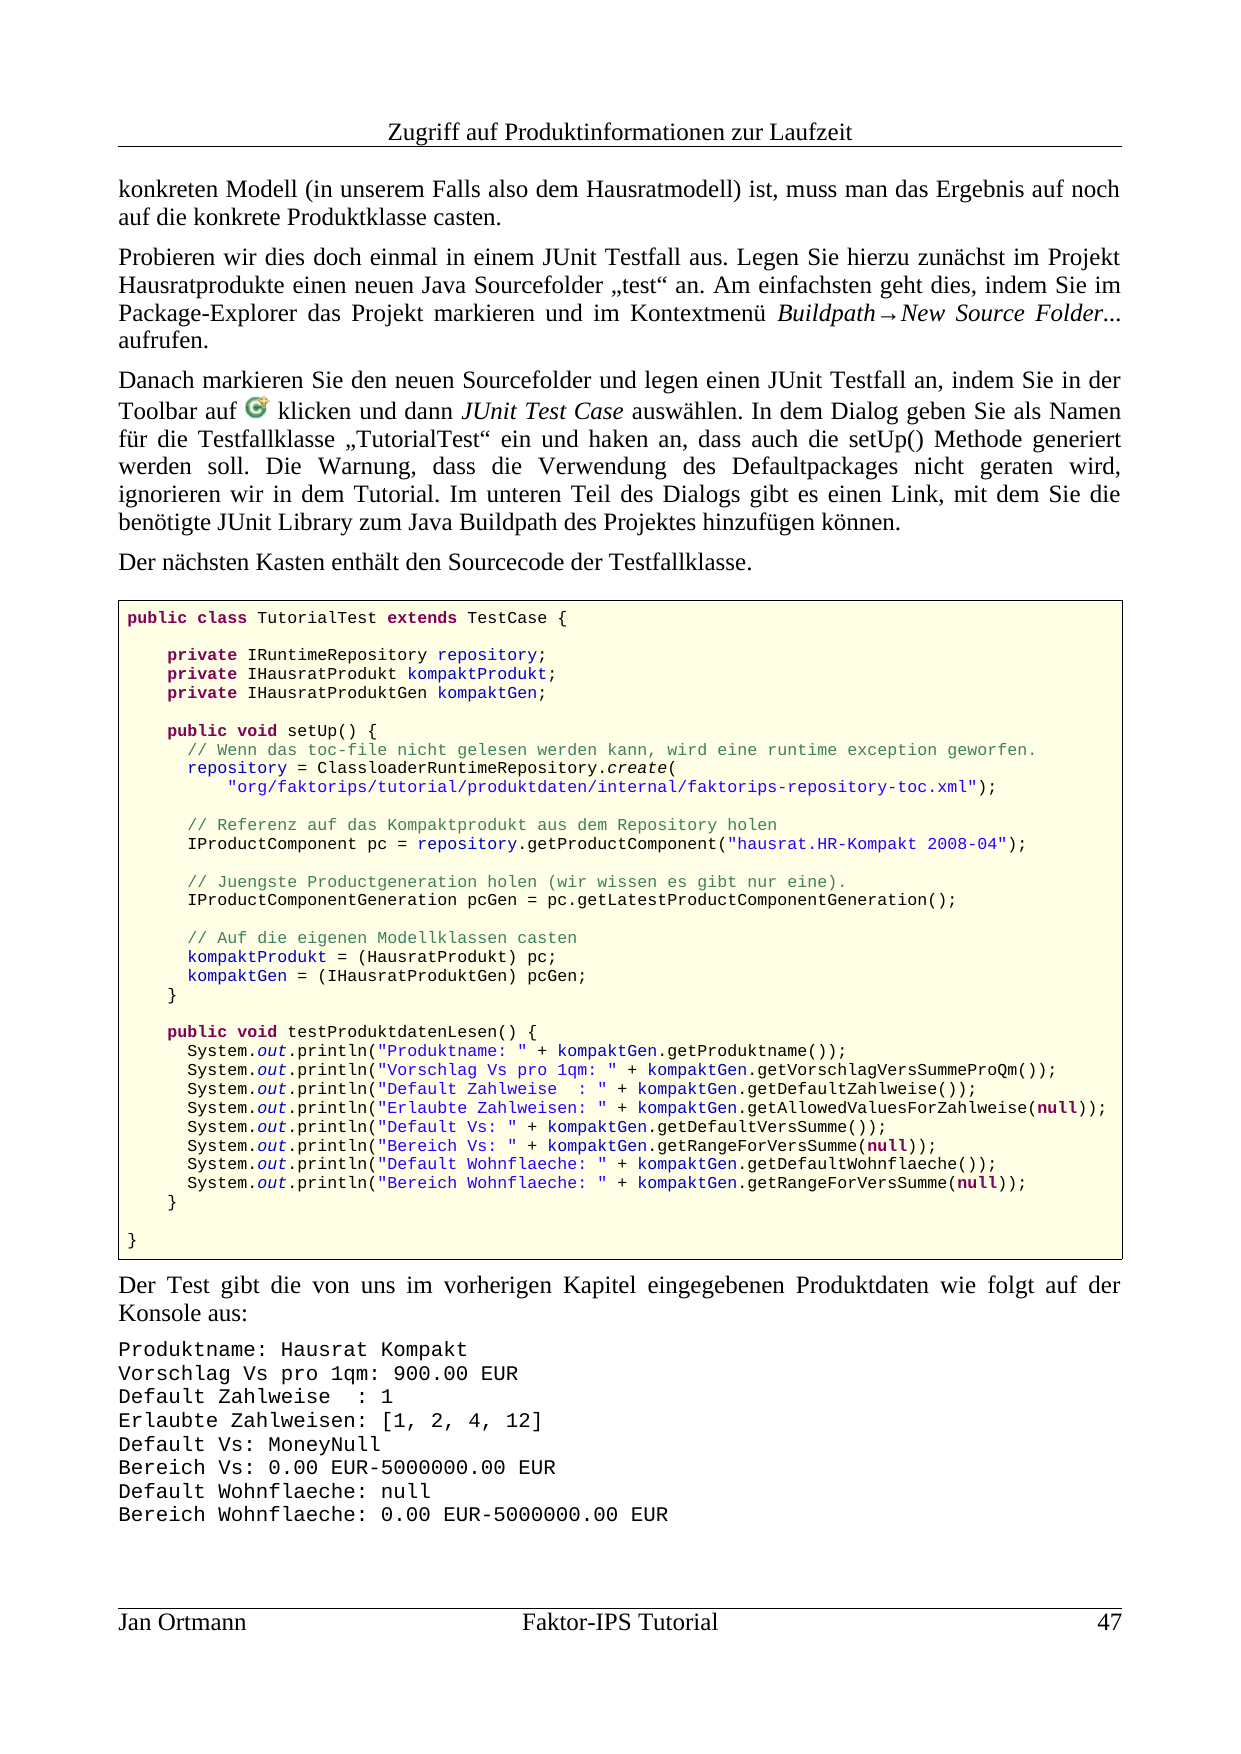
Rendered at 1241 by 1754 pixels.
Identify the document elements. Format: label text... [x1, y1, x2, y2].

text Der nächsten Kasten enthält den Sourcecode der Testfallklasse. [118, 548, 1122, 576]
text Erlaubte Zahlweisen: [1, 2, 4, 12] [118, 1410, 1122, 1433]
text public void setUp() { [127, 722, 1113, 741]
text Default Wohnflaeche: null [118, 1481, 1122, 1504]
text IProductComponentGeneration pcGen = pc.getLatestProductComponentGeneration(); [127, 892, 1113, 911]
text kompaktGen = (IHausratProduktGen) pcGen; [127, 967, 1113, 986]
text // Wenn das toc-file nicht gelesen werden kann, wird eine runtime exception geworfen. [127, 741, 1113, 760]
text Vorschlag Vs pro 1qm: 900.00 EUR [118, 1363, 1122, 1386]
text } [127, 986, 1113, 1005]
text konkreten Modell (in unserem Falls also dem Hausratmodell) ist, muss man das Ergebnis auf noch auf die konkrete Produktklasse casten. [118, 175, 1122, 231]
text // Auf die eigenen Modellklassen casten [127, 930, 1113, 948]
text kompaktProdukt = (HausratProdukt) pc; [127, 948, 1113, 967]
text System.out.println("Produktname: " + kompaktGen.getProduktname()); [127, 1043, 1113, 1062]
text } [127, 1231, 1113, 1250]
text Probieren wir dies doch einmal in einem JUnit Testfall aus. Legen Sie hierzu zunächst im Projekt Hausratprodukte einen neuen Java Sourcefolder „test“ an. Am einfachsten geht dies, indem Sie im Package-Explorer das Projekt markieren und im Kontextmenü Buildpath→New Source Folder... aufrufen. [118, 243, 1122, 354]
text System.out.println("Vorschlag Vs pro 1qm: " + kompaktGen.getVorschlagVersSummeProQm()); [127, 1062, 1113, 1081]
text // Referenz auf das Kompaktprodukt aus dem Repository holen [127, 817, 1113, 835]
text System.out.println("Bereich Wohnflaeche: " + kompaktGen.getRangeForVersSumme(null)); [127, 1175, 1113, 1194]
text private IHausratProdukt kompaktProdukt; [127, 666, 1113, 684]
text [118, 588, 1122, 600]
text System.out.println("Default Vs: " + kompaktGen.getDefaultVersSumme()); [127, 1118, 1113, 1137]
picture [244, 394, 270, 420]
text System.out.println("Bereich Vs: " + kompaktGen.getRangeForVersSumme(null)); [127, 1137, 1113, 1156]
text IProductComponent pc = repository.getProductComponent("hausrat.HR-Kompakt 2008-04"); [127, 835, 1113, 854]
text public class TutorialTest extends TestCase { [127, 609, 1113, 628]
text Bereich Vs: 0.00 EUR-5000000.00 EUR [118, 1457, 1122, 1481]
text public void testProduktdatenLesen() { [127, 1024, 1113, 1043]
text System.out.println("Default Wohnflaeche: " + kompaktGen.getDefaultWohnflaeche()); [127, 1156, 1113, 1175]
text Der Test gibt die von uns im vorherigen Kapitel eingegebenen Produktdaten wie folgt auf der Konsole aus: [118, 1260, 1122, 1326]
text Default Zahlweise : 1 [118, 1386, 1122, 1410]
text System.out.println("Default Zahlweise : " + kompaktGen.getDefaultZahlweise()); [127, 1081, 1113, 1099]
text Produktname: Hausrat Kompakt [118, 1339, 1122, 1363]
text repository = ClassloaderRuntimeRepository.create( "org/faktorips/tutorial/produktdaten/internal/faktorips-repository-toc.xml"); [127, 760, 1113, 798]
text private IHausratProduktGen kompaktGen; [127, 684, 1113, 703]
text System.out.println("Erlaubte Zahlweisen: " + kompaktGen.getAllowedValuesForZahlweise(null)); [127, 1099, 1113, 1118]
text Danach markieren Sie den neuen Sourcefolder und legen einen JUnit Testfall an, indem Sie in der Toolbar auf klicken und dann JUnit Test Case auswählen. In dem Dialog geben Sie als Namen für die Testfallklasse „TutorialTest“ ein und haken an, dass auch die setUp() Methode generiert werden soll. Die Warnung, dass die Verwendung des Defaultpackages nicht geraten wird, ignorieren wir in dem Tutorial. Im unteren Teil des Dialogs gibt es einen Link, mit dem Sie die benötigte JUnit Library zum Java Buildpath des Projektes hinzufügen können. [118, 367, 1122, 536]
text } [127, 1194, 1113, 1212]
text // Juengste Productgeneration holen (wir wissen es gibt nur eine). [127, 873, 1113, 892]
text Default Vs: MoneyNull [118, 1433, 1122, 1457]
text Bereich Wohnflaeche: 0.00 EUR-5000000.00 EUR [118, 1504, 1122, 1528]
text private IRuntimeRepository repository; [127, 647, 1113, 666]
